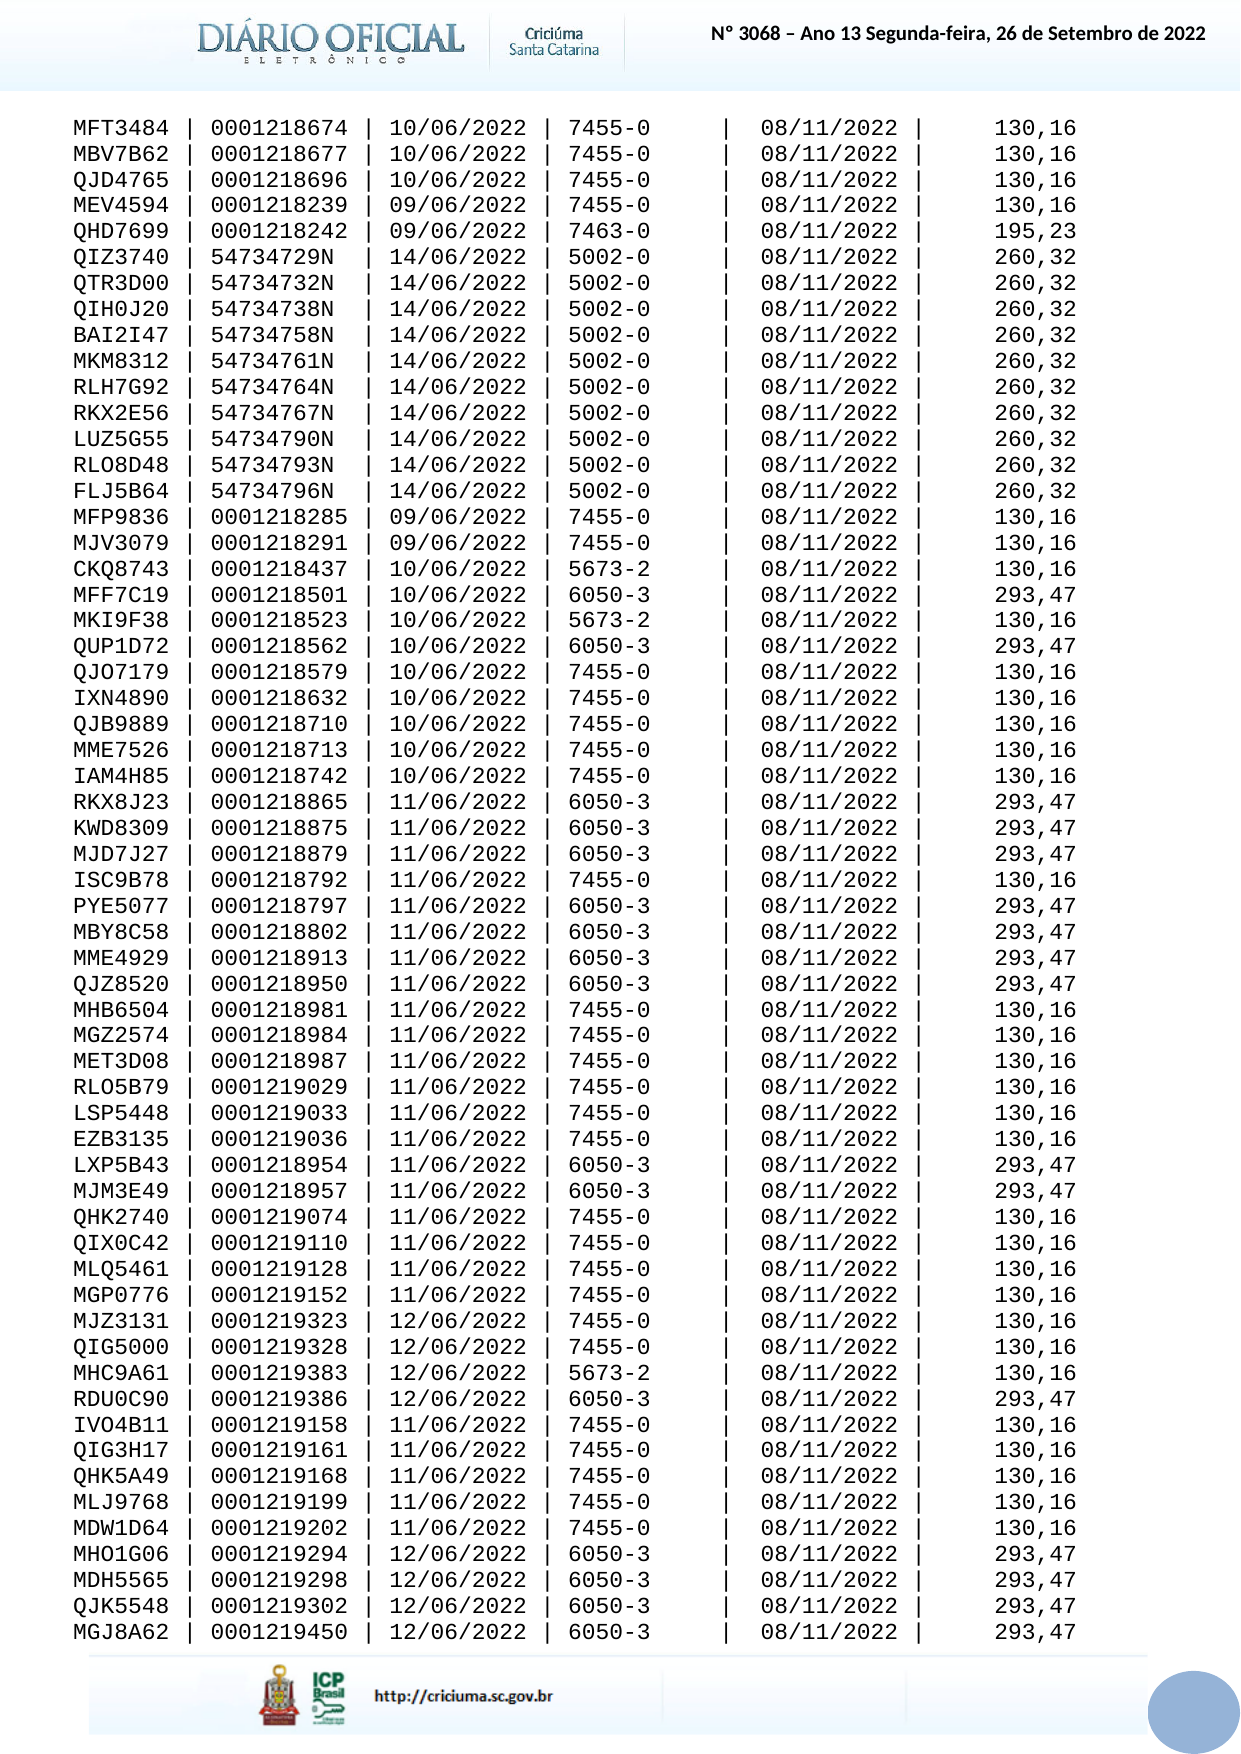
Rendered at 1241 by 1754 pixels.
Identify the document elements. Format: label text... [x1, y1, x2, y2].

text IVO4B11 | 0001219158 | 11/06/2022 | 7455-0 | 08/11/2022 | 130,16 [59, 1413, 1167, 1439]
text QHK2740 | 0001219074 | 11/06/2022 | 7455-0 | 08/11/2022 | 130,16 [59, 1205, 1167, 1231]
text MDW1D64 | 0001219202 | 11/06/2022 | 7455-0 | 08/11/2022 | 130,16 [59, 1517, 1167, 1543]
text MJV3079 | 0001218291 | 09/06/2022 | 7455-0 | 08/11/2022 | 130,16 [59, 531, 1167, 557]
text MME7526 | 0001218713 | 10/06/2022 | 7455-0 | 08/11/2022 | 130,16 [59, 738, 1167, 764]
text RLO5B79 | 0001219029 | 11/06/2022 | 7455-0 | 08/11/2022 | 130,16 [59, 1076, 1167, 1102]
text RLH7G92 | 54734764N | 14/06/2022 | 5002-0 | 08/11/2022 | 260,32 [59, 375, 1167, 401]
text MDH5565 | 0001219298 | 12/06/2022 | 6050-3 | 08/11/2022 | 293,47 [59, 1568, 1167, 1594]
text FLJ5B64 | 54734796N | 14/06/2022 | 5002-0 | 08/11/2022 | 260,32 [59, 479, 1167, 505]
text LXP5B43 | 0001218954 | 11/06/2022 | 6050-3 | 08/11/2022 | 293,47 [59, 1153, 1167, 1179]
text QIH0J20 | 54734738N | 14/06/2022 | 5002-0 | 08/11/2022 | 260,32 [59, 298, 1167, 323]
text MBV7B62 | 0001218677 | 10/06/2022 | 7455-0 | 08/11/2022 | 130,16 [59, 142, 1167, 168]
text QJD4765 | 0001218696 | 10/06/2022 | 7455-0 | 08/11/2022 | 130,16 [59, 168, 1167, 194]
text QJO7179 | 0001218579 | 10/06/2022 | 7455-0 | 08/11/2022 | 130,16 [59, 661, 1167, 687]
text QTR3D00 | 54734732N | 14/06/2022 | 5002-0 | 08/11/2022 | 260,32 [59, 272, 1167, 298]
text QJZ8520 | 0001218950 | 11/06/2022 | 6050-3 | 08/11/2022 | 293,47 [59, 972, 1167, 998]
text RLO8D48 | 54734793N | 14/06/2022 | 5002-0 | 08/11/2022 | 260,32 [59, 453, 1167, 479]
text QJK5548 | 0001219302 | 12/06/2022 | 6050-3 | 08/11/2022 | 293,47 [59, 1594, 1167, 1620]
text MHC9A61 | 0001219383 | 12/06/2022 | 5673-2 | 08/11/2022 | 130,16 [59, 1361, 1167, 1387]
text MKM8312 | 54734761N | 14/06/2022 | 5002-0 | 08/11/2022 | 260,32 [59, 349, 1167, 375]
text QIG5000 | 0001219328 | 12/06/2022 | 7455-0 | 08/11/2022 | 130,16 [59, 1335, 1167, 1361]
text MJZ3131 | 0001219323 | 12/06/2022 | 7455-0 | 08/11/2022 | 130,16 [59, 1309, 1167, 1335]
text QIG3H17 | 0001219161 | 11/06/2022 | 7455-0 | 08/11/2022 | 130,16 [59, 1439, 1167, 1465]
text MEV4594 | 0001218239 | 09/06/2022 | 7455-0 | 08/11/2022 | 130,16 [59, 194, 1167, 220]
text KWD8309 | 0001218875 | 11/06/2022 | 6050-3 | 08/11/2022 | 293,47 [59, 816, 1167, 842]
text LSP5448 | 0001219033 | 11/06/2022 | 7455-0 | 08/11/2022 | 130,16 [59, 1102, 1167, 1128]
text MHO1G06 | 0001219294 | 12/06/2022 | 6050-3 | 08/11/2022 | 293,47 [59, 1543, 1167, 1568]
text QHK5A49 | 0001219168 | 11/06/2022 | 7455-0 | 08/11/2022 | 130,16 [59, 1465, 1167, 1491]
text MBY8C58 | 0001218802 | 11/06/2022 | 6050-3 | 08/11/2022 | 293,47 [59, 920, 1167, 946]
text CKQ8743 | 0001218437 | 10/06/2022 | 5673-2 | 08/11/2022 | 130,16 [59, 557, 1167, 583]
text QIZ3740 | 54734729N | 14/06/2022 | 5002-0 | 08/11/2022 | 260,32 [59, 246, 1167, 272]
text QHD7699 | 0001218242 | 09/06/2022 | 7463-0 | 08/11/2022 | 195,23 [59, 220, 1167, 246]
text MKI9F38 | 0001218523 | 10/06/2022 | 5673-2 | 08/11/2022 | 130,16 [59, 609, 1167, 635]
text BAI2I47 | 54734758N | 14/06/2022 | 5002-0 | 08/11/2022 | 260,32 [59, 323, 1167, 349]
text MFP9836 | 0001218285 | 09/06/2022 | 7455-0 | 08/11/2022 | 130,16 [59, 505, 1167, 531]
text IAM4H85 | 0001218742 | 10/06/2022 | 7455-0 | 08/11/2022 | 130,16 [59, 764, 1167, 790]
text MHB6504 | 0001218981 | 11/06/2022 | 7455-0 | 08/11/2022 | 130,16 [59, 998, 1167, 1024]
text MFT3484 | 0001218674 | 10/06/2022 | 7455-0 | 08/11/2022 | 130,16 [59, 116, 1167, 142]
text MET3D08 | 0001218987 | 11/06/2022 | 7455-0 | 08/11/2022 | 130,16 [59, 1050, 1167, 1076]
text ISC9B78 | 0001218792 | 11/06/2022 | 7455-0 | 08/11/2022 | 130,16 [59, 868, 1167, 894]
text PYE5077 | 0001218797 | 11/06/2022 | 6050-3 | 08/11/2022 | 293,47 [59, 894, 1167, 920]
text RDU0C90 | 0001219386 | 12/06/2022 | 6050-3 | 08/11/2022 | 293,47 [59, 1387, 1167, 1413]
text MJM3E49 | 0001218957 | 11/06/2022 | 6050-3 | 08/11/2022 | 293,47 [59, 1179, 1167, 1205]
text LUZ5G55 | 54734790N | 14/06/2022 | 5002-0 | 08/11/2022 | 260,32 [59, 427, 1167, 453]
text MJD7J27 | 0001218879 | 11/06/2022 | 6050-3 | 08/11/2022 | 293,47 [59, 842, 1167, 868]
text EZB3135 | 0001219036 | 11/06/2022 | 7455-0 | 08/11/2022 | 130,16 [59, 1128, 1167, 1153]
text QJB9889 | 0001218710 | 10/06/2022 | 7455-0 | 08/11/2022 | 130,16 [59, 713, 1167, 738]
text RKX2E56 | 54734767N | 14/06/2022 | 5002-0 | 08/11/2022 | 260,32 [59, 401, 1167, 427]
text MLQ5461 | 0001219128 | 11/06/2022 | 7455-0 | 08/11/2022 | 130,16 [59, 1257, 1167, 1283]
text MLJ9768 | 0001219199 | 11/06/2022 | 7455-0 | 08/11/2022 | 130,16 [59, 1491, 1167, 1517]
text QIX0C42 | 0001219110 | 11/06/2022 | 7455-0 | 08/11/2022 | 130,16 [59, 1231, 1167, 1257]
text MME4929 | 0001218913 | 11/06/2022 | 6050-3 | 08/11/2022 | 293,47 [59, 946, 1167, 972]
text MFF7C19 | 0001218501 | 10/06/2022 | 6050-3 | 08/11/2022 | 293,47 [59, 583, 1167, 609]
text MGP0776 | 0001219152 | 11/06/2022 | 7455-0 | 08/11/2022 | 130,16 [59, 1283, 1167, 1309]
text QUP1D72 | 0001218562 | 10/06/2022 | 6050-3 | 08/11/2022 | 293,47 [59, 635, 1167, 661]
text RKX8J23 | 0001218865 | 11/06/2022 | 6050-3 | 08/11/2022 | 293,47 [59, 790, 1167, 816]
text MGZ2574 | 0001218984 | 11/06/2022 | 7455-0 | 08/11/2022 | 130,16 [59, 1024, 1167, 1050]
text MGJ8A62 | 0001219450 | 12/06/2022 | 6050-3 | 08/11/2022 | 293,47 [59, 1620, 1167, 1646]
text IXN4890 | 0001218632 | 10/06/2022 | 7455-0 | 08/11/2022 | 130,16 [59, 687, 1167, 713]
